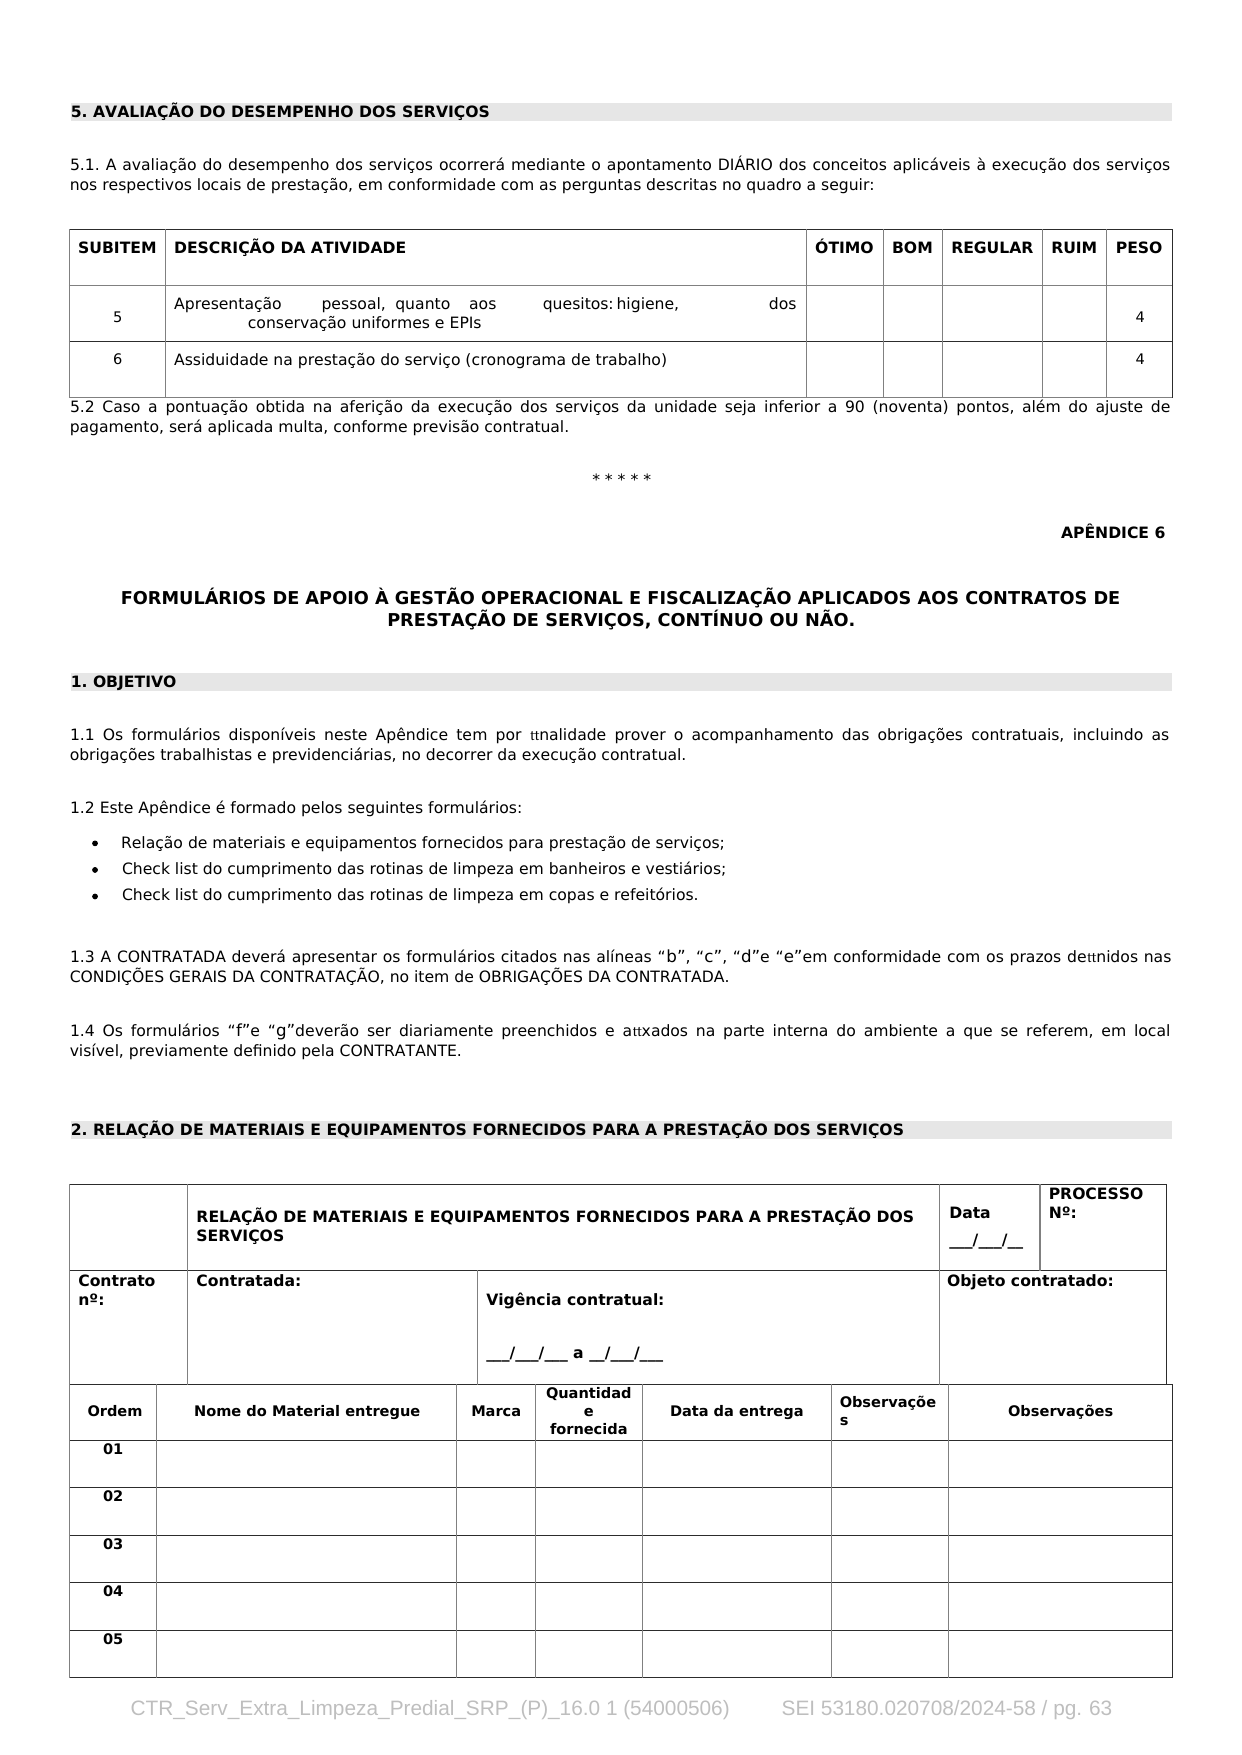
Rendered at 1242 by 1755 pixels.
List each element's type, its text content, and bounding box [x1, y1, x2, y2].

table_header DESCRIÇÃO DA ATIVIDADE [166, 230, 769, 285]
text 1.3 A CONTRATADA deverá apresentar os formulários citados nas alíneas “b”, “c”, “d”e “e”em conformidade com os prazos denidos nas CONDIÇÕES GERAIS DA CONTRATAÇÃO, no item de OBRIGAÇÕES DA CONTRATADA. [69, 947, 1172, 986]
table_cell [457, 1488, 535, 1535]
table_cell [884, 342, 942, 397]
table_cell [457, 1583, 535, 1630]
table_cell 02 [70, 1488, 156, 1535]
text 5.2 Caso a pontuação obtida na aferição da execução dos serviços da unidade seja inferior a 90 (noventa) pontos, além do ajuste de pagamento, será aplicada multa, conforme previsão contratual. [69, 398, 1172, 436]
subtitle 1. OBJETIVO [71, 673, 1172, 691]
table_cell [536, 1536, 642, 1582]
table_cell [949, 1536, 1172, 1582]
table_cell 04 [70, 1583, 156, 1630]
table_cell [807, 342, 883, 397]
table_header [1167, 1184, 1172, 1270]
table_cell Contrato nº: [70, 1271, 187, 1384]
table_cell [949, 1631, 1172, 1677]
table_cell Nome do Material entregue [157, 1385, 456, 1440]
table_cell [832, 1488, 948, 1535]
table_cell [157, 1583, 456, 1630]
table_cell [457, 1536, 535, 1582]
table_cell 5 [70, 286, 165, 341]
table_cell [457, 1631, 535, 1677]
table_cell [536, 1441, 642, 1487]
table_cell Objeto contratado: [940, 1271, 1166, 1384]
table_cell 6 [70, 342, 165, 397]
table_header RELAÇÃO DE MATERIAIS E EQUIPAMENTOS FORNECIDOS PARA A PRESTAÇÃO DOS SERVIÇOS [188, 1185, 939, 1270]
table_cell [157, 1536, 456, 1582]
table_cell Ordem [70, 1385, 156, 1440]
table_cell [643, 1583, 831, 1630]
table_cell [769, 342, 806, 397]
subtitle 5. AVALIAÇÃO DO DESEMPENHO DOS SERVIÇOS [71, 103, 1172, 121]
table_cell [1043, 342, 1106, 397]
text 5.1. A avaliação do desempenho dos serviços ocorrerá mediante o apontamento DIÁRIO dos conceitos aplicáveis à execução dos serviços nos respectivos locais de prestação, em conformidade com as perguntas descritas no quadro a seguir: [69, 156, 1172, 194]
text Relação de materiais e equipamentos fornecidos para prestação de serviços; Check list do cumprimento das rotinas de limpeza em banheiros e vestiários; Check list do cumprimento das rotinas de limpeza em copas e refeitórios. [93, 833, 768, 904]
subtitle 2. RELAÇÃO DE MATERIAIS E EQUIPAMENTOS FORNECIDOS PARA A PRESTAÇÃO DOS SERVIÇOS [71, 1121, 1172, 1139]
text 1.4 Os formulários “f”e “g”deverão ser diariamente preenchidos e axados na parte interna do ambiente a que se referem, em local visível, previamente definido pela CONTRATANTE. [69, 1021, 1172, 1060]
table_header PESO [1107, 230, 1172, 285]
table_cell [807, 286, 883, 341]
table_cell [943, 286, 1042, 341]
table_cell [949, 1583, 1172, 1630]
table_cell Data da entrega [643, 1385, 831, 1440]
text * * * * * [71, 471, 1172, 489]
table_cell 4 [1107, 342, 1172, 397]
table_header RUIM [1043, 230, 1106, 285]
table_cell [536, 1488, 642, 1535]
table_cell [884, 286, 942, 341]
table_cell Quantidade fornecida [536, 1385, 642, 1440]
table_header SUBITEM [70, 230, 165, 285]
table_header Data ___/___/__ [940, 1185, 1039, 1270]
table_cell Apresentação pessoal, quanto aos quesitos: higiene, conservação uniformes e EPIs [166, 286, 769, 341]
table_cell [536, 1583, 642, 1630]
table_cell [832, 1631, 948, 1677]
table_cell Marca [457, 1385, 535, 1440]
table_cell 01 [70, 1441, 156, 1487]
table_cell [157, 1441, 456, 1487]
table_cell [157, 1631, 456, 1677]
table_cell [457, 1441, 535, 1487]
table_cell Vigência contratual: ___/___/___ a __/___/___ [478, 1271, 939, 1384]
text 1.1 Os formulários disponíveis neste Apêndice tem por nalidade prover o acompanhamento das obrigações contratuais, incluindo as obrigações trabalhistas e previdenciárias, no decorrer da execução contratual. [69, 726, 1172, 764]
table_cell dos [769, 286, 806, 341]
table_cell [1043, 286, 1106, 341]
table_header [769, 230, 806, 285]
table_header BOM [884, 230, 942, 285]
table_cell [832, 1441, 948, 1487]
table_cell [1167, 1270, 1172, 1384]
table_cell [949, 1488, 1172, 1535]
table_cell [157, 1488, 456, 1535]
table_header [70, 1185, 187, 1270]
table_cell [536, 1631, 642, 1677]
table_cell [832, 1536, 948, 1582]
text FORMULÁRIOS DE APOIO À GESTÃO OPERACIONAL E FISCALIZAÇÃO APLICADOS AOS CONTRATOS DE PRESTAÇÃO DE SERVIÇOS, CONTÍNUO OU NÃO. [70, 588, 1172, 631]
table_cell [943, 342, 1042, 397]
table_cell [643, 1488, 831, 1535]
text APÊNDICE 6 [70, 524, 1165, 543]
table_cell Observações [832, 1385, 948, 1440]
table_header PROCESSO Nº: [1041, 1185, 1166, 1270]
table_cell 05 [70, 1631, 156, 1677]
table_cell [643, 1631, 831, 1677]
table_cell 03 [70, 1536, 156, 1582]
table_cell [949, 1441, 1172, 1487]
table_cell 4 [1107, 286, 1172, 341]
table_cell Assiduidade na prestação do serviço (cronograma de trabalho) [166, 342, 769, 397]
table_header ÓTIMO [807, 230, 883, 285]
text 1.2 Este Apêndice é formado pelos seguintes formulários: [69, 799, 1146, 817]
table_cell [643, 1441, 831, 1487]
table_header REGULAR [943, 230, 1042, 285]
table_cell [643, 1536, 831, 1582]
table_cell Observações [949, 1385, 1172, 1440]
table_cell [832, 1583, 948, 1630]
table_cell Contratada: [188, 1271, 477, 1384]
